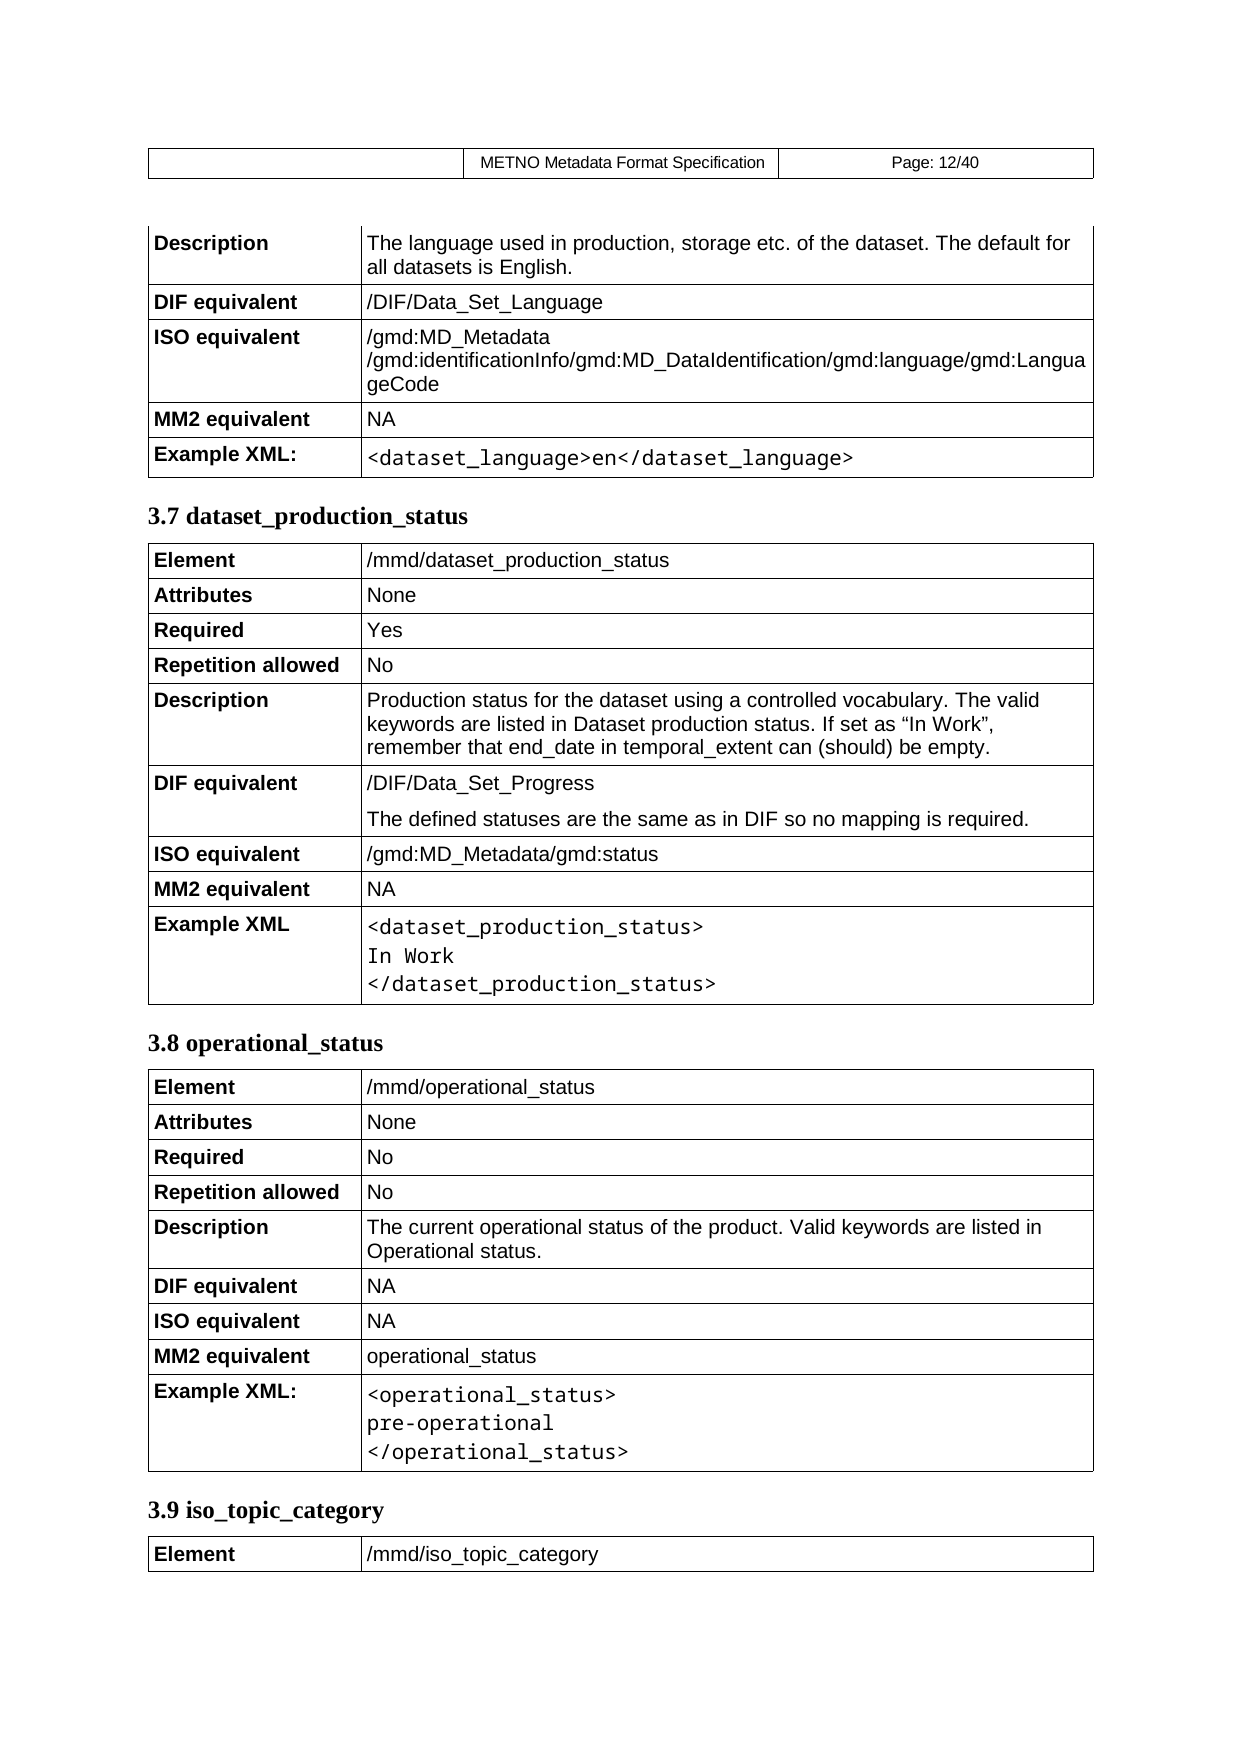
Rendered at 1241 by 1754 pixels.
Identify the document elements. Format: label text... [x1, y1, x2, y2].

table_cell Example XML: [149, 438, 361, 477]
table_cell No [362, 649, 1093, 683]
table_cell Example XML: [149, 1375, 361, 1471]
table_cell ISO equivalent [149, 837, 361, 871]
table_cell <operational_status> pre-operational </operational_status> [362, 1375, 1093, 1471]
table_cell Repetition allowed [149, 649, 361, 683]
table_header Element [149, 1070, 361, 1104]
table_cell Attributes [149, 1105, 361, 1139]
subtitle dataset_production_status [148, 502, 1093, 530]
table_cell Production status for the dataset using a controlled vocabulary. The valid keywords are listed in Dataset production status. If set as “In Work”, remember that end_date in temporal_extent can (should) be empty. [362, 684, 1093, 765]
table_cell The language used in production, storage etc. of the dataset. The default for all datasets is English. [362, 226, 1093, 284]
table_header Element [149, 544, 361, 578]
table_cell Repetition allowed [149, 1176, 361, 1210]
table_cell No [362, 1140, 1093, 1175]
table_cell MM2 equivalent [149, 1340, 361, 1374]
subtitle iso_topic_category [148, 1496, 1093, 1524]
table_cell Description [149, 1211, 361, 1268]
table_cell MM2 equivalent [149, 872, 361, 906]
table_cell /gmd:MD_Metadata /gmd:identificationInfo/gmd:MD_DataIdentification/gmd:language/gmd:LanguageCode [362, 320, 1093, 402]
table_cell NA [362, 1269, 1093, 1303]
table_cell Yes [362, 614, 1093, 648]
table_cell /DIF/Data_Set_Language [362, 285, 1093, 319]
table_header /mmd/dataset_production_status [362, 544, 1093, 578]
table_cell Required [149, 1140, 361, 1175]
subtitle operational_status [148, 1029, 1093, 1057]
table_cell ISO equivalent [149, 1304, 361, 1339]
table_cell DIF equivalent [149, 766, 361, 836]
table_header Element [149, 1537, 361, 1571]
table_cell /gmd:MD_Metadata/gmd:status [362, 837, 1093, 871]
table_header /mmd/operational_status [362, 1070, 1093, 1104]
table_cell Example XML [149, 907, 361, 1004]
table_cell No [362, 1176, 1093, 1210]
table_cell DIF equivalent [149, 285, 361, 319]
table_cell Description [149, 684, 361, 765]
table_cell <dataset_production_status> In Work </dataset_production_status> [362, 907, 1093, 1004]
table_cell None [362, 579, 1093, 613]
table_cell NA [362, 403, 1093, 437]
table_header /mmd/iso_topic_category [362, 1537, 1093, 1571]
table_cell None [362, 1105, 1093, 1139]
table_cell MM2 equivalent [149, 403, 361, 437]
table_cell Description [149, 226, 361, 284]
table_cell /DIF/Data_Set_Progress The defined statuses are the same as in DIF so no mapping is required. [362, 766, 1093, 836]
table_cell NA [362, 1304, 1093, 1339]
table_cell DIF equivalent [149, 1269, 361, 1303]
table_cell Attributes [149, 579, 361, 613]
table_cell operational_status [362, 1340, 1093, 1374]
table_cell The current operational status of the product. Valid keywords are listed in Operational status. [362, 1211, 1093, 1268]
table_cell <dataset_language>en</dataset_language> [362, 438, 1093, 477]
table_cell Required [149, 614, 361, 648]
table_cell ISO equivalent [149, 320, 361, 402]
table_cell NA [362, 872, 1093, 906]
